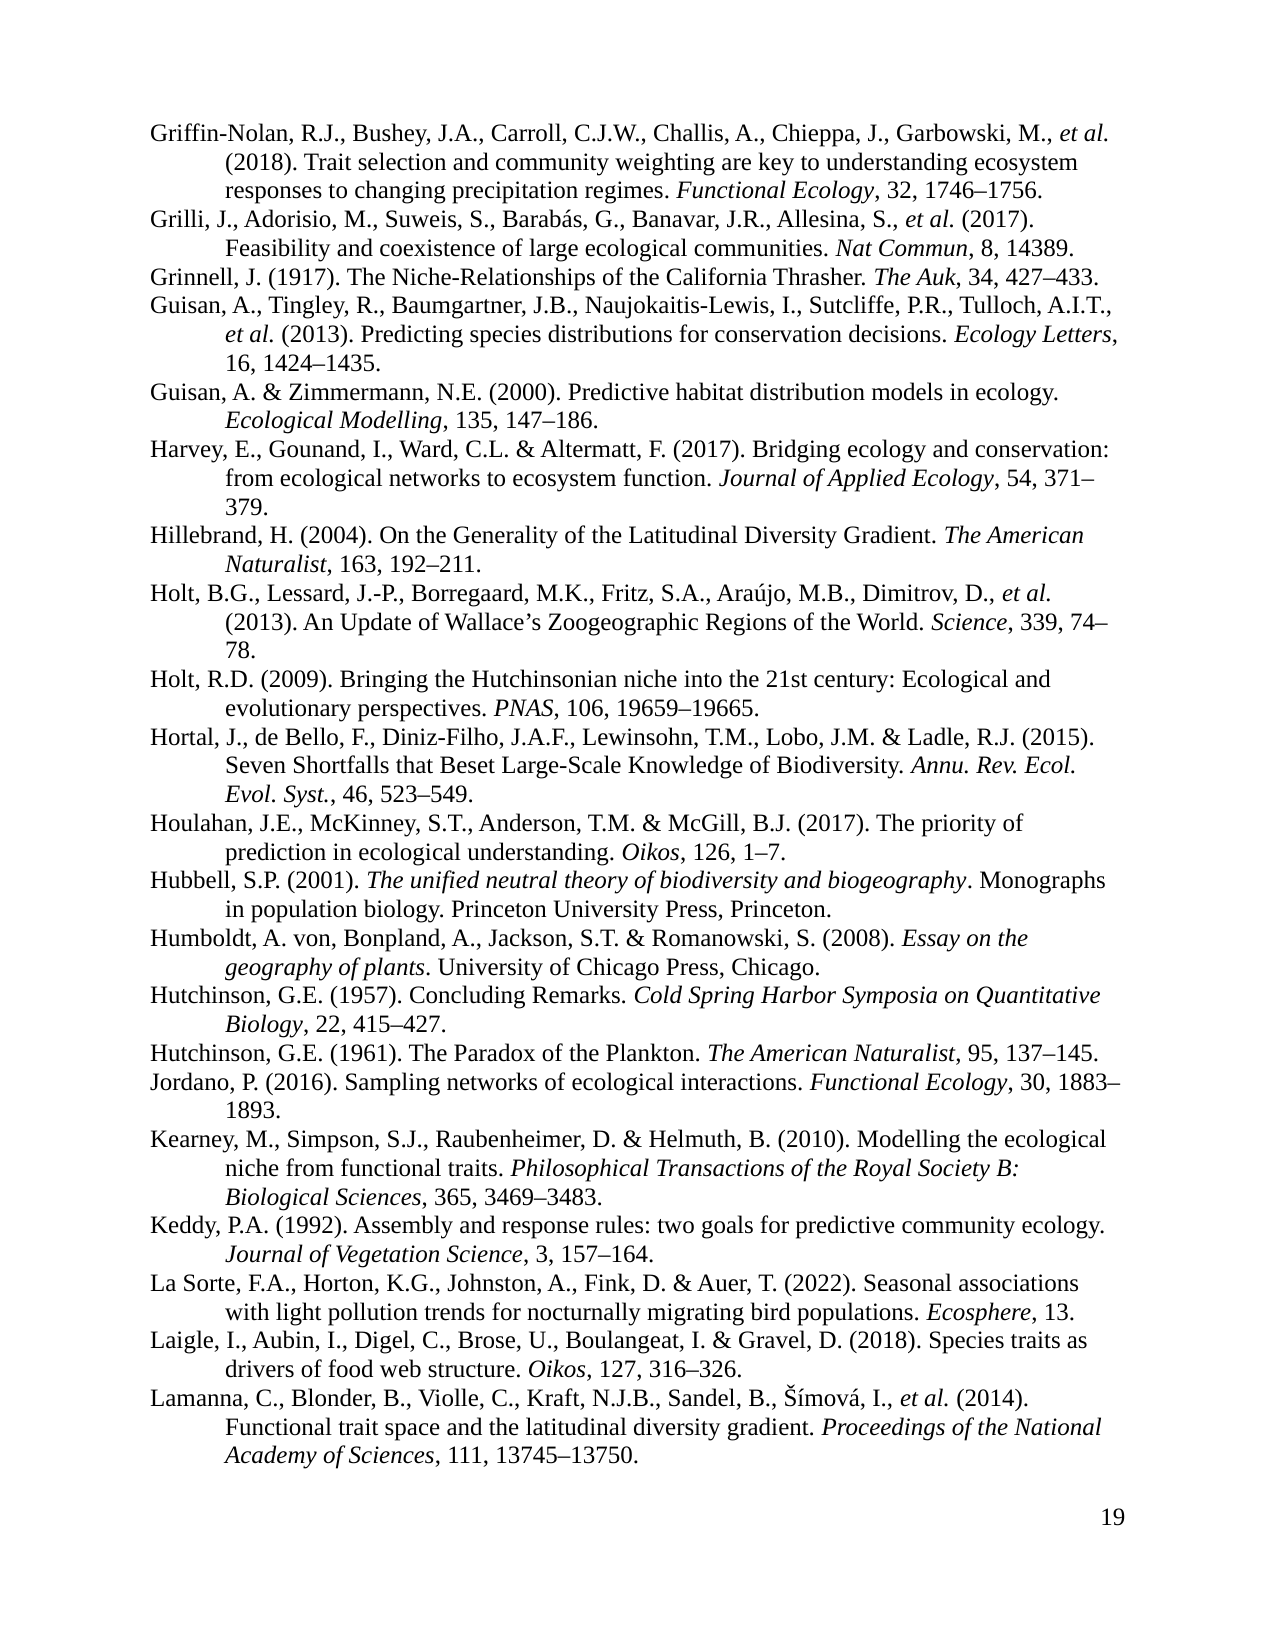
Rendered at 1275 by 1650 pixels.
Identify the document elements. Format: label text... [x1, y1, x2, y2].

text Jordano, P. (2016). Sampling networks of ecological interactions. Functional Ecology, 30, 1883–1893. [150, 1067, 1125, 1124]
text Hillebrand, H. (2004). On the Generality of the Latitudinal Diversity Gradient. The American Naturalist, 163, 192–211. [150, 521, 1125, 578]
text Grinnell, J. (1917). The Niche-Relationships of the California Thrasher. The Auk, 34, 427–433. [150, 262, 1125, 291]
text Griffin-Nolan, R.J., Bushey, J.A., Carroll, C.J.W., Challis, A., Chieppa, J., Garbowski, M., et al. (2018). Trait selection and community weighting are key to understanding ecosystem responses to changing precipitation regimes. Functional Ecology, 32, 1746–1756. [150, 118, 1125, 204]
text Guisan, A., Tingley, R., Baumgartner, J.B., Naujokaitis-Lewis, I., Sutcliffe, P.R., Tulloch, A.I.T., et al. (2013). Predicting species distributions for conservation decisions. Ecology Letters, 16, 1424–1435. [150, 291, 1125, 377]
text Hubbell, S.P. (2001). The unified neutral theory of biodiversity and biogeography. Monographs in population biology. Princeton University Press, Princeton. [150, 866, 1125, 923]
text Hutchinson, G.E. (1957). Concluding Remarks. Cold Spring Harbor Symposia on Quantitative Biology, 22, 415–427. [150, 981, 1125, 1038]
text Guisan, A. & Zimmermann, N.E. (2000). Predictive habitat distribution models in ecology. Ecological Modelling, 135, 147–186. [150, 377, 1125, 434]
text Kearney, M., Simpson, S.J., Raubenheimer, D. & Helmuth, B. (2010). Modelling the ecological niche from functional traits. Philosophical Transactions of the Royal Society B: Biological Sciences, 365, 3469–3483. [150, 1124, 1125, 1211]
text Hortal, J., de Bello, F., Diniz-Filho, J.A.F., Lewinsohn, T.M., Lobo, J.M. & Ladle, R.J. (2015). Seven Shortfalls that Beset Large-Scale Knowledge of Biodiversity. Annu. Rev. Ecol. Evol. Syst., 46, 523–549. [150, 722, 1125, 808]
text Holt, R.D. (2009). Bringing the Hutchinsonian niche into the 21st century: Ecological and evolutionary perspectives. PNAS, 106, 19659–19665. [150, 664, 1125, 722]
text Hutchinson, G.E. (1961). The Paradox of the Plankton. The American Naturalist, 95, 137–145. [150, 1038, 1125, 1067]
text La Sorte, F.A., Horton, K.G., Johnston, A., Fink, D. & Auer, T. (2022). Seasonal associations with light pollution trends for nocturnally migrating bird populations. Ecosphere, 13. [150, 1268, 1125, 1326]
text Holt, B.G., Lessard, J.-P., Borregaard, M.K., Fritz, S.A., Araújo, M.B., Dimitrov, D., et al. (2013). An Update of Wallace’s Zoogeographic Regions of the World. Science, 339, 74–78. [150, 578, 1125, 664]
text Lamanna, C., Blonder, B., Violle, C., Kraft, N.J.B., Sandel, B., Šímová, I., et al. (2014). Functional trait space and the latitudinal diversity gradient. Proceedings of the National Academy of Sciences, 111, 13745–13750. [150, 1383, 1125, 1469]
text Houlahan, J.E., McKinney, S.T., Anderson, T.M. & McGill, B.J. (2017). The priority of prediction in ecological understanding. Oikos, 126, 1–7. [150, 808, 1125, 866]
text Humboldt, A. von, Bonpland, A., Jackson, S.T. & Romanowski, S. (2008). Essay on the geography of plants. University of Chicago Press, Chicago. [150, 923, 1125, 981]
text Laigle, I., Aubin, I., Digel, C., Brose, U., Boulangeat, I. & Gravel, D. (2018). Species traits as drivers of food web structure. Oikos, 127, 316–326. [150, 1326, 1125, 1383]
text Harvey, E., Gounand, I., Ward, C.L. & Altermatt, F. (2017). Bridging ecology and conservation: from ecological networks to ecosystem function. Journal of Applied Ecology, 54, 371–379. [150, 434, 1125, 521]
text Keddy, P.A. (1992). Assembly and response rules: two goals for predictive community ecology. Journal of Vegetation Science, 3, 157–164. [150, 1211, 1125, 1268]
text Grilli, J., Adorisio, M., Suweis, S., Barabás, G., Banavar, J.R., Allesina, S., et al. (2017). Feasibility and coexistence of large ecological communities. Nat Commun, 8, 14389. [150, 204, 1125, 262]
